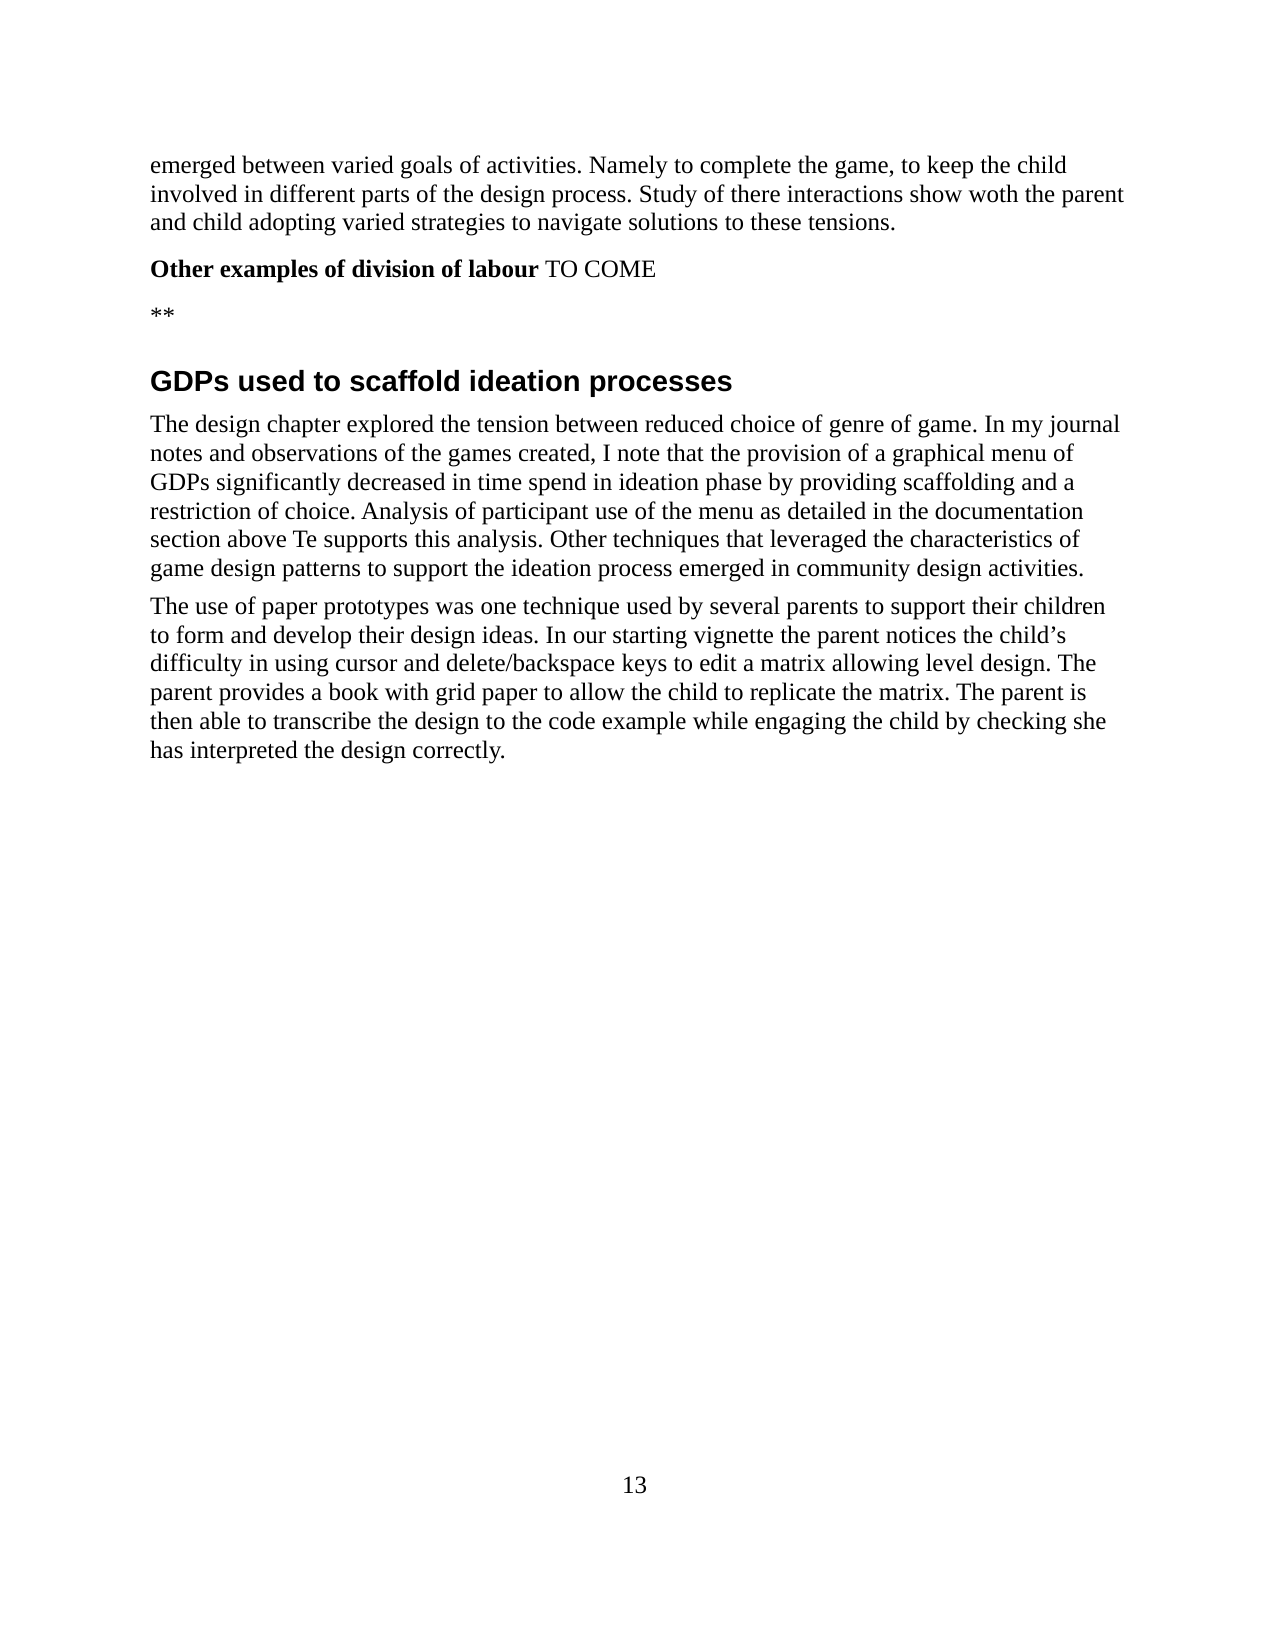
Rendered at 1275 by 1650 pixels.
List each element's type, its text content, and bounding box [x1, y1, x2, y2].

text The design chapter explored the tension between reduced choice of genre of game. In my journal notes and observations of the games created, I note that the provision of a graphical menu of GDPs significantly decreased in time spend in ideation phase by providing scaffolding and a restriction of choice. Analysis of participant use of the menu as detailed in the documentation section above Te supports this analysis. Other techniques that leveraged the characteristics of game design patterns to support the ideation process emerged in community design activities. [150, 409, 1125, 582]
text The use of paper prototypes was one technique used by several parents to support their children to form and develop their design ideas. In our starting vignette the parent notices the child’s difficulty in using cursor and delete/backspace keys to edit a matrix allowing level design. The parent provides a book with grid paper to allow the child to replicate the matrix. The parent is then able to transcribe the design to the code example while engaging the child by checking she has interpreted the design correctly. [150, 591, 1125, 763]
subtitle GDPs used to scaffold ideation processes [150, 363, 1125, 397]
text emerged between varied goals of activities. Namely to complete the game, to keep the child involved in different parts of the design process. Study of there interactions show woth the parent and child adopting varied strategies to navigate solutions to these tensions. [150, 150, 1125, 236]
text ** [150, 301, 1125, 329]
text Other examples of division of labour TO COME [150, 254, 1125, 283]
